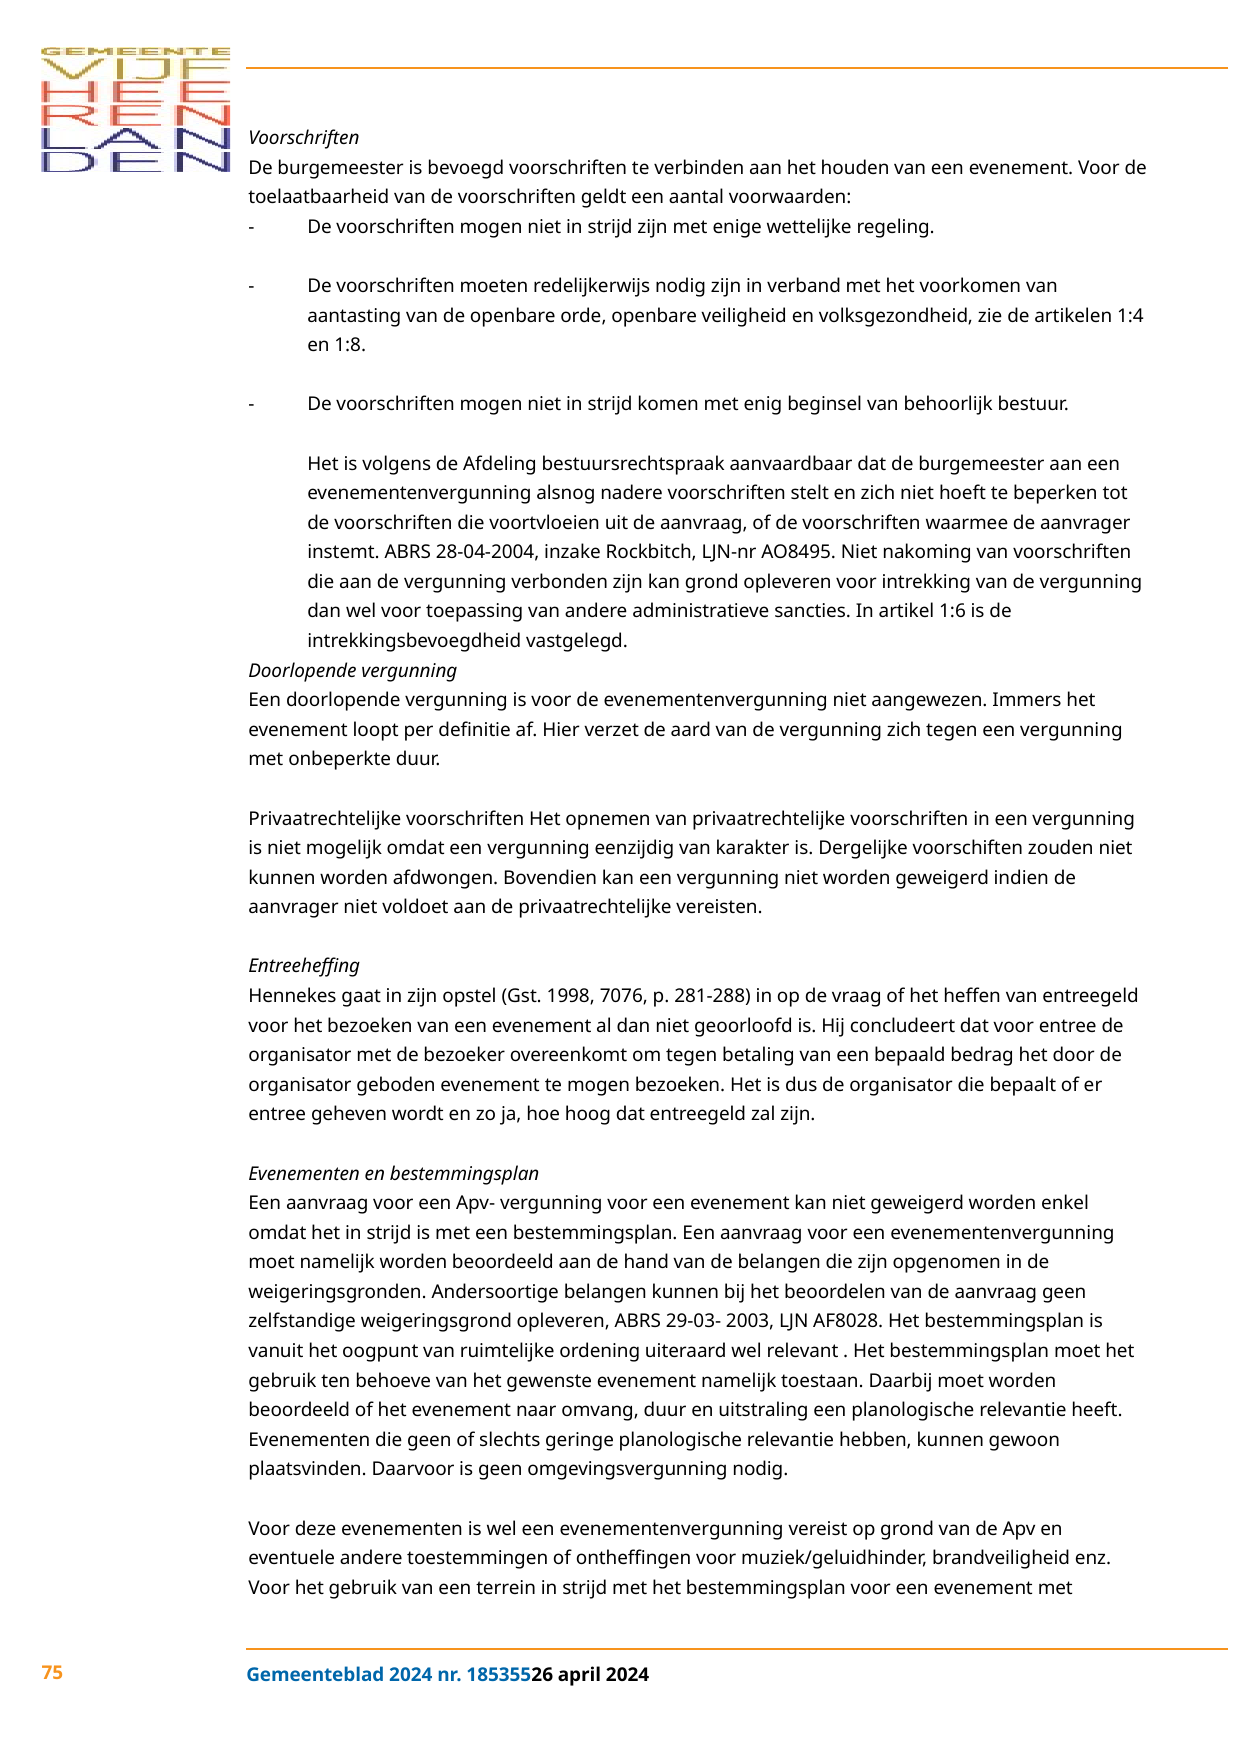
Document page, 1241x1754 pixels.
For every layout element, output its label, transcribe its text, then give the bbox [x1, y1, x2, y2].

text De burgemeester is bevoegd voorschriften te verbinden aan het houden van een evenement. Voor de toelaatbaarheid van de voorschriften geldt een aantal voorwaarden: [248, 154, 1152, 209]
text Voor het gebruik van een terrein in strijd met het bestemmingsplan voor een evenement met [248, 1574, 1152, 1600]
list De voorschriften mogen niet in strijd zijn met enige wettelijke regeling. [248, 213, 1152, 239]
text Voorschriften [248, 124, 1152, 150]
list De voorschriften mogen niet in strijd komen met enig beginsel van behoorlijk bestuur. [248, 391, 1152, 416]
text Voor deze evenementen is wel een evenementenvergunning vereist op grond van de Apv en eventuele andere toestemmingen of ontheffingen voor muziek/geluidhinder, brandveiligheid enz. [248, 1515, 1152, 1570]
list De voorschriften moeten redelijkerwijs nodig zijn in verband met het voorkomen van aantasting van de openbare orde, openbare veiligheid en volksgezondheid, zie de artikelen 1:4 en 1:8. [248, 272, 1152, 357]
text Entreeheffing [248, 953, 1152, 978]
text Hennekes gaat in zijn opstel (Gst. 1998, 7076, p. 281-288) in op de vraag of het heffen van entreegeld voor het bezoeken van een evenement al dan niet geoorloofd is. Hij concludeert dat voor entree de organisator met de bezoeker overeenkomt om tegen betaling van een bepaald bedrag het door de organisator geboden evenement te mogen bezoeken. Het is dus de organisator die bepaalt of er entree geheven wordt en zo ja, hoe hoog dat entreegeld zal zijn. [248, 982, 1152, 1126]
text Een aanvraag voor een Apv- vergunning voor een evenement kan niet geweigerd worden enkel omdat het in strijd is met een bestemmingsplan. Een aanvraag voor een evenementenvergunning moet namelijk worden beoordeeld aan de hand van de belangen die zijn opgenomen in de weigeringsgronden. Andersoortige belangen kunnen bij het beoordelen van de aanvraag geen zelfstandige weigeringsgrond opleveren, ABRS 29-03- 2003, LJN AF8028. Het bestemmingsplan is vanuit het oogpunt van ruimtelijke ordening uiteraard wel relevant . Het bestemmingsplan moet het gebruik ten behoeve van het gewenste evenement namelijk toestaan. Daarbij moet worden beoordeeld of het evenement naar omvang, duur en uitstraling een planologische relevantie heeft. Evenementen die geen of slechts geringe planologische relevantie hebben, kunnen gewoon plaatsvinden. Daarvoor is geen omgevingsvergunning nodig. [248, 1189, 1152, 1481]
text Evenementen en bestemmingsplan [248, 1160, 1152, 1186]
list Het is volgens de Afdeling bestuursrechtspraak aanvaardbaar dat de burgemeester aan een evenementenvergunning alsnog nadere voorschriften stelt en zich niet hoeft te beperken tot de voorschriften die voortvloeien uit de aanvraag, of de voorschriften waarmee de aanvrager instemt. ABRS 28-04-2004, inzake Rockbitch, LJN-nr AO8495. Niet nakoming van voorschriften die aan de vergunning verbonden zijn kan grond opleveren voor intrekking van de vergunning dan wel voor toepassing van andere administratieve sancties. In artikel 1:6 is de intrekkingsbevoegdheid vastgelegd. [248, 450, 1152, 653]
text Doorlopende vergunning [248, 657, 1152, 683]
picture [41, 47, 231, 172]
text Een doorlopende vergunning is voor de evenementenvergunning niet aangewezen. Immers het evenement loopt per definitie af. Hier verzet de aard van de vergunning zich tegen een vergunning met onbeperkte duur. [248, 686, 1152, 771]
text Privaatrechtelijke voorschriften Het opnemen van privaatrechtelijke voorschriften in een vergunning is niet mogelijk omdat een vergunning eenzijdig van karakter is. Dergelijke voorschiften zouden niet kunnen worden afdwongen. Bovendien kan een vergunning niet worden geweigerd indien de aanvrager niet voldoet aan de privaatrechtelijke vereisten. [248, 805, 1152, 919]
